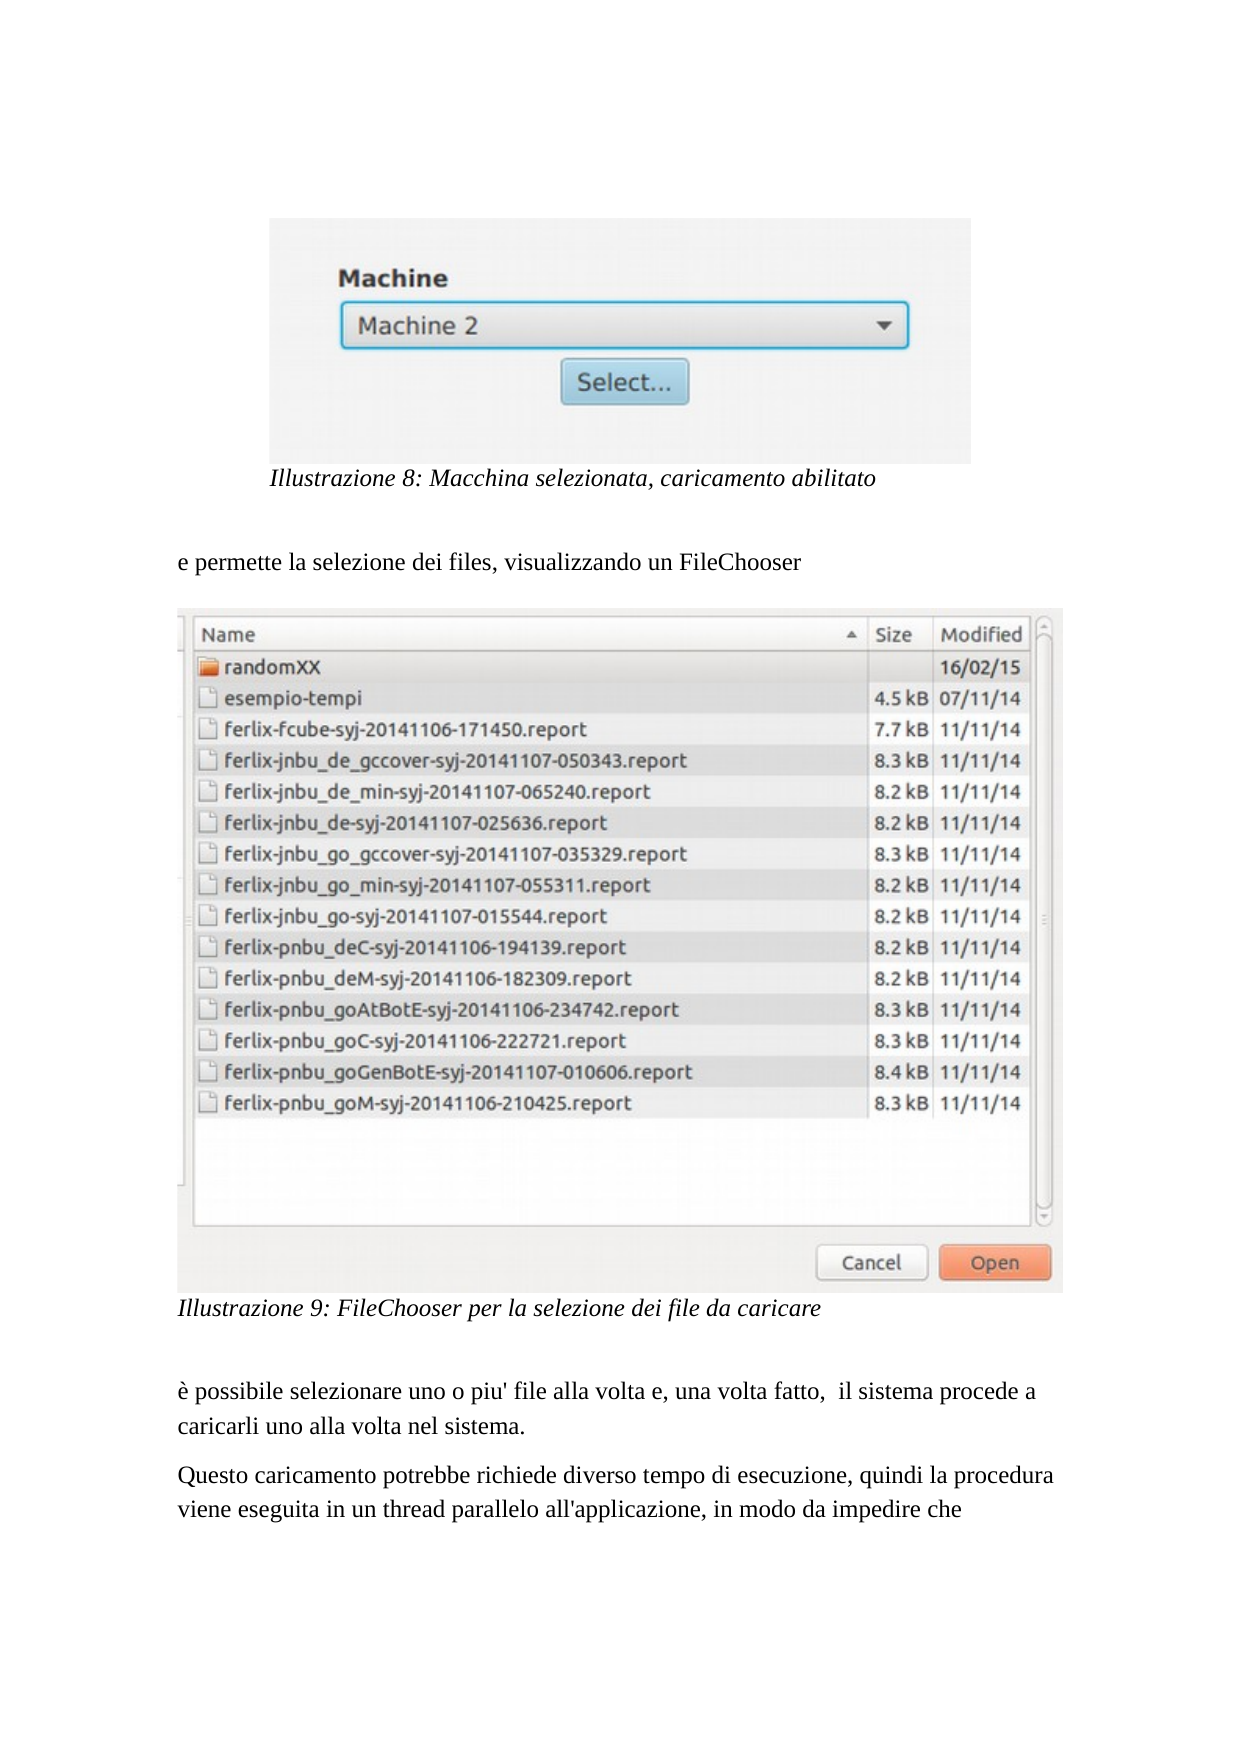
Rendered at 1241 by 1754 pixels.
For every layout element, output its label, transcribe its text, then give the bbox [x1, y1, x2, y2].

picture [177, 608, 1063, 1293]
text è possibile selezionare uno o piu' file alla volta e, una volta fatto, il sistema procede a caricarli uno alla volta nel sistema. [177, 1376, 1063, 1440]
text e permette la selezione dei files, visualizzando un FileChooser [177, 547, 1063, 576]
text Illustrazione 8: Macchina selezionata, caricamento abilitato [269, 464, 971, 492]
text Questo caricamento potrebbe richiede diverso tempo di esecuzione, quindi la procedura viene eseguita in un thread parallelo all'applicazione, in modo da impedire che [177, 1460, 1063, 1523]
picture [269, 218, 971, 464]
text Illustrazione 9: FileChooser per la selezione dei file da caricare [177, 1293, 1063, 1322]
